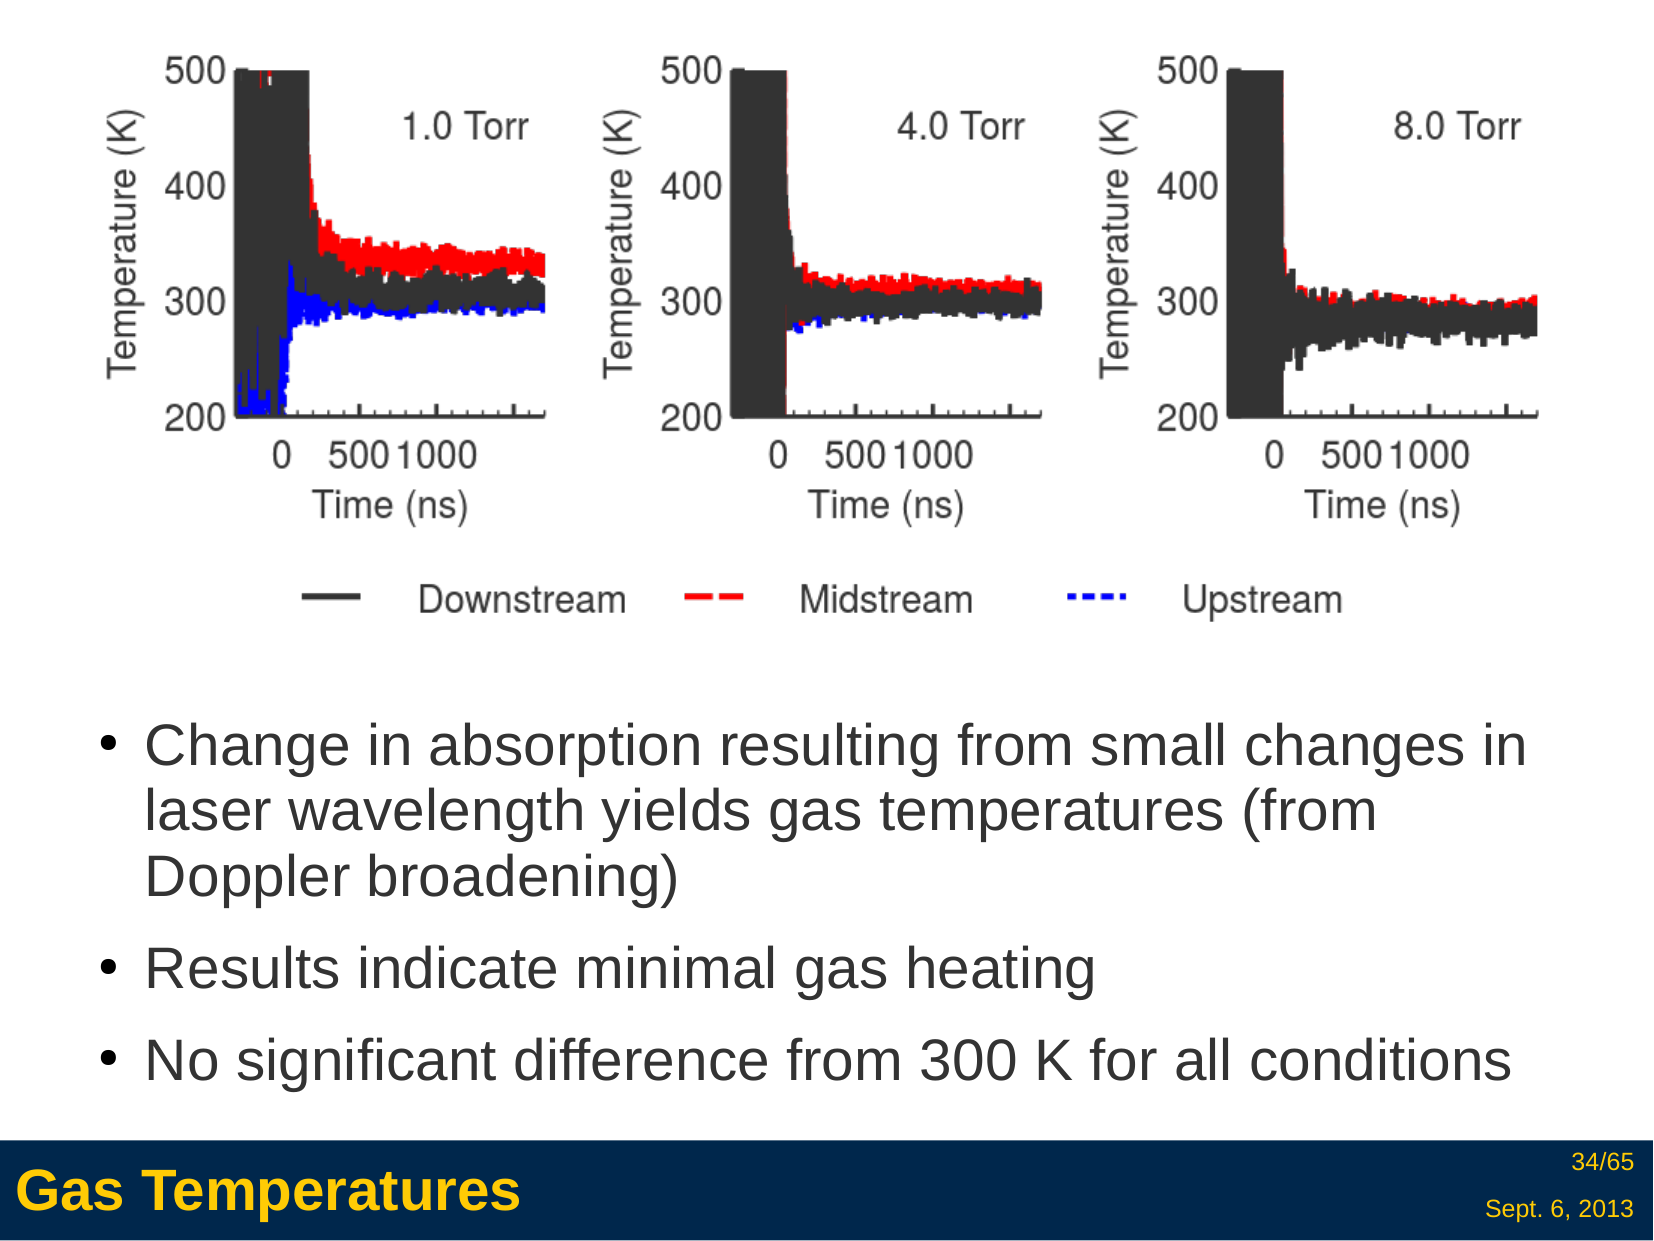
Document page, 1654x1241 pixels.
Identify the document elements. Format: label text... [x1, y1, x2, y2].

title Gas Temperatures [14, 1140, 1380, 1241]
picture [86, 33, 1575, 634]
list Change in absorption resulting from small changes in laser wavelength yields gas temperatures (from Doppler broadening) Results indicate minimal gas heating No significant difference from 300 K for all conditions [82, 686, 1571, 1118]
